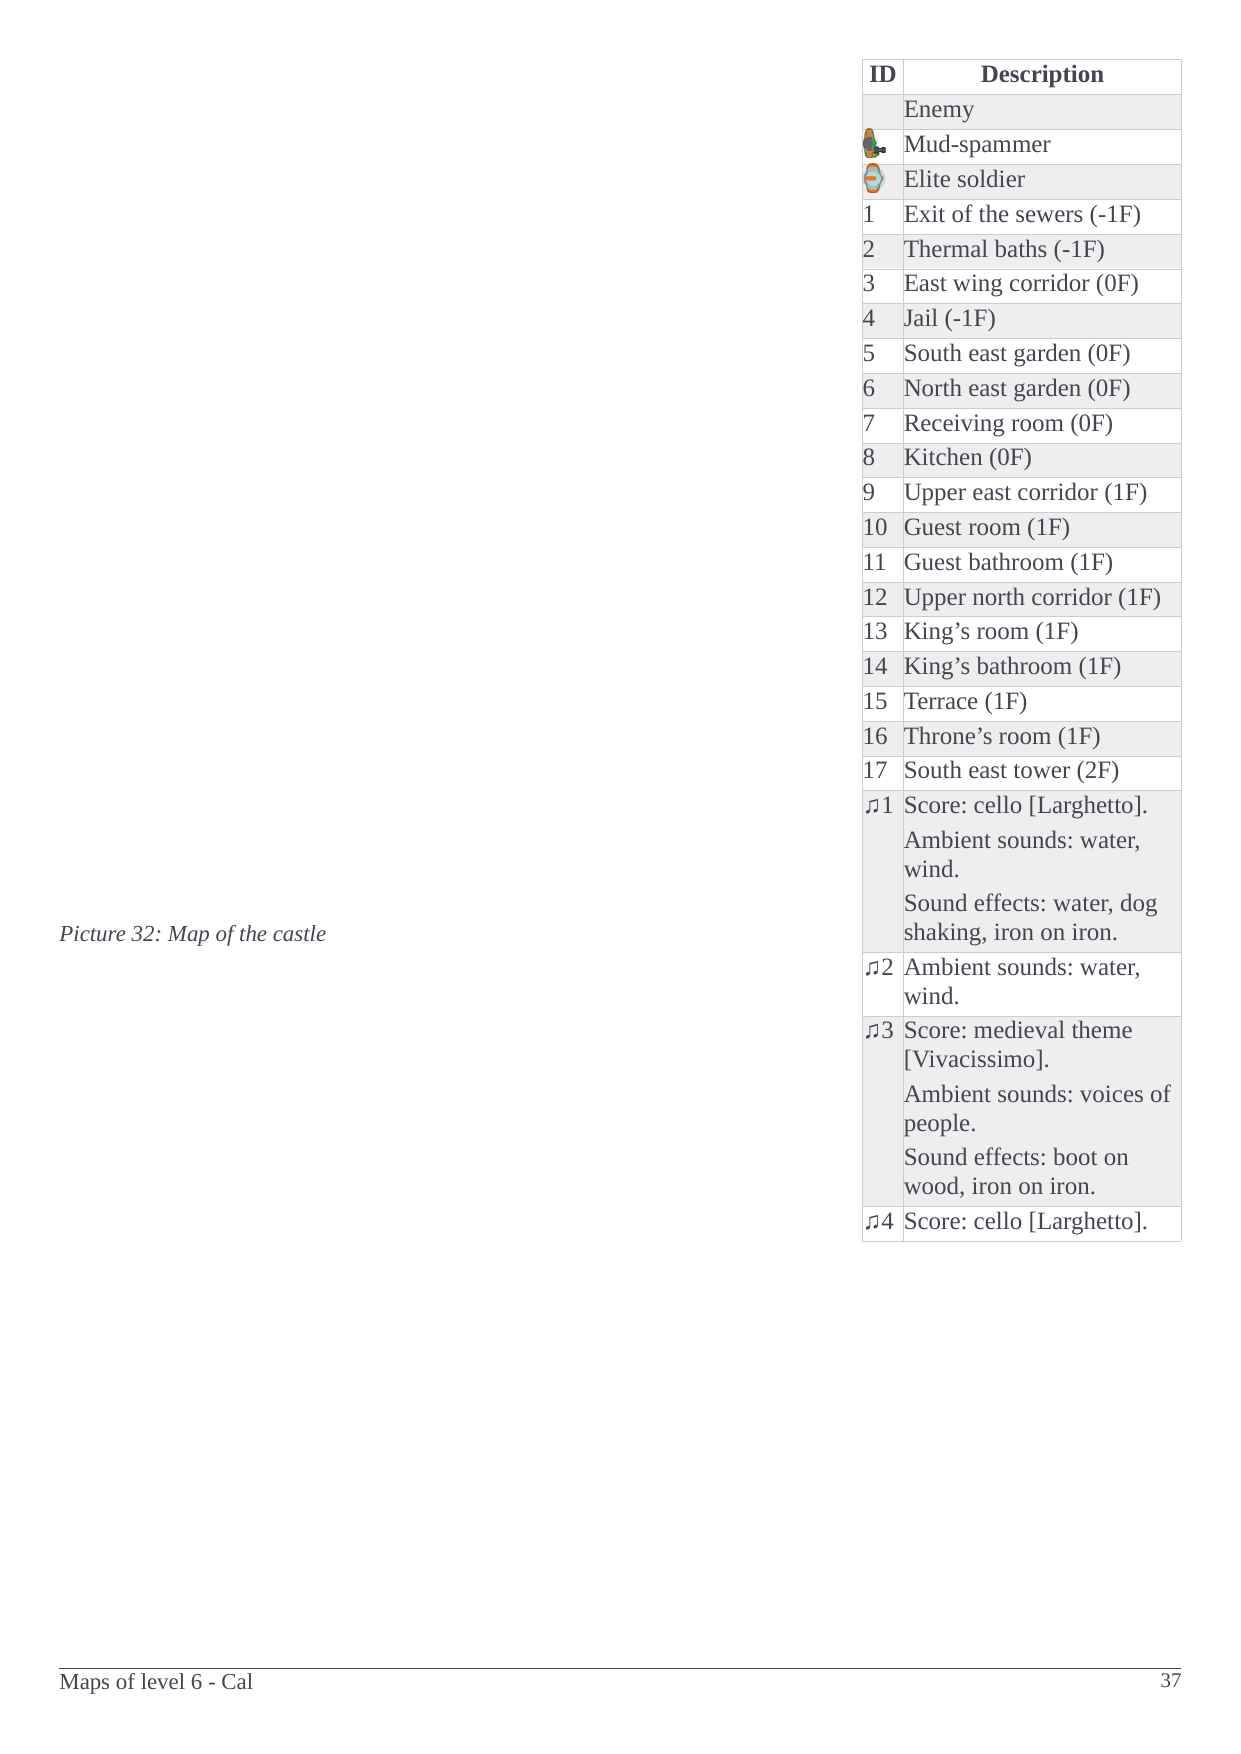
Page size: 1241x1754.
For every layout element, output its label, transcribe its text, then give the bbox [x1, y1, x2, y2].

table_cell 10 [863, 513, 903, 547]
table_cell Upper east corridor (1F) [904, 478, 1181, 512]
table_cell 11 [863, 548, 903, 582]
table_cell 5 [863, 339, 903, 373]
table_cell South east garden (0F) [904, 339, 1181, 373]
picture [862, 128, 886, 158]
table_cell Kitchen (0F) [904, 444, 1181, 477]
table_cell 15 [863, 687, 903, 721]
table_cell 4 [863, 304, 903, 338]
table_cell Ambient sounds: water, wind. [904, 953, 1181, 1016]
table_cell Thermal baths (-1F) [904, 235, 1181, 268]
table_cell 17 [863, 757, 903, 790]
table_cell [862, 1242, 1181, 1276]
table_header Description [904, 60, 1181, 94]
table_cell [59, 59, 862, 1276]
table_cell 6 [863, 374, 903, 408]
table_cell Score: cello [Larghetto]. Ambient sounds: water, wind. Sound effects: water, dog shaking, iron on iron. [904, 791, 1181, 952]
table_cell South east tower (2F) [904, 757, 1181, 790]
table_cell East wing corridor (0F) [904, 270, 1181, 303]
table_cell ♫3 [863, 1017, 903, 1206]
table_cell 1 [863, 200, 903, 234]
table_cell Throne’s room (1F) [904, 722, 1181, 756]
table_cell 8 [863, 444, 903, 477]
table_cell 13 [863, 617, 903, 651]
table_cell [863, 95, 903, 129]
table_cell 9 [863, 478, 903, 512]
table_cell [863, 165, 903, 199]
table_cell Guest room (1F) [904, 513, 1181, 547]
table_cell 3 [863, 270, 903, 303]
table_cell ♫1 [863, 791, 903, 952]
table_cell North east garden (0F) [904, 374, 1181, 408]
table_cell King’s bathroom (1F) [904, 652, 1181, 686]
table_cell [64, 927, 70, 934]
table_cell Elite soldier [904, 165, 1181, 199]
table_header ID [863, 60, 903, 94]
table_cell Receiving room (0F) [904, 409, 1181, 442]
table_cell Upper north corridor (1F) [904, 583, 1181, 616]
table_cell King’s room (1F) [904, 617, 1181, 651]
table_cell 12 [863, 583, 903, 616]
table_cell 7 [863, 409, 903, 442]
table_cell ♫4 [863, 1207, 903, 1241]
table_cell Score: medieval theme [Vivacissimo]. Ambient sounds: voices of people. Sound effects: boot on wood, iron on iron. [904, 1017, 1181, 1206]
table_cell Jail (-1F) [904, 304, 1181, 338]
table_cell [863, 130, 903, 164]
picture [862, 163, 886, 193]
table_cell 2 [863, 235, 903, 268]
table_cell 14 [863, 652, 903, 686]
table_cell Exit of the sewers (-1F) [904, 200, 1181, 234]
table_cell Mud-spammer [904, 130, 1181, 164]
table_cell Guest bathroom (1F) [904, 548, 1181, 582]
table_cell ♫2 [863, 953, 903, 1016]
table_cell Terrace (1F) [904, 687, 1181, 721]
table_cell Score: cello [Larghetto]. [904, 1207, 1181, 1241]
table_cell Enemy [904, 95, 1181, 129]
table_cell 16 [863, 722, 903, 756]
